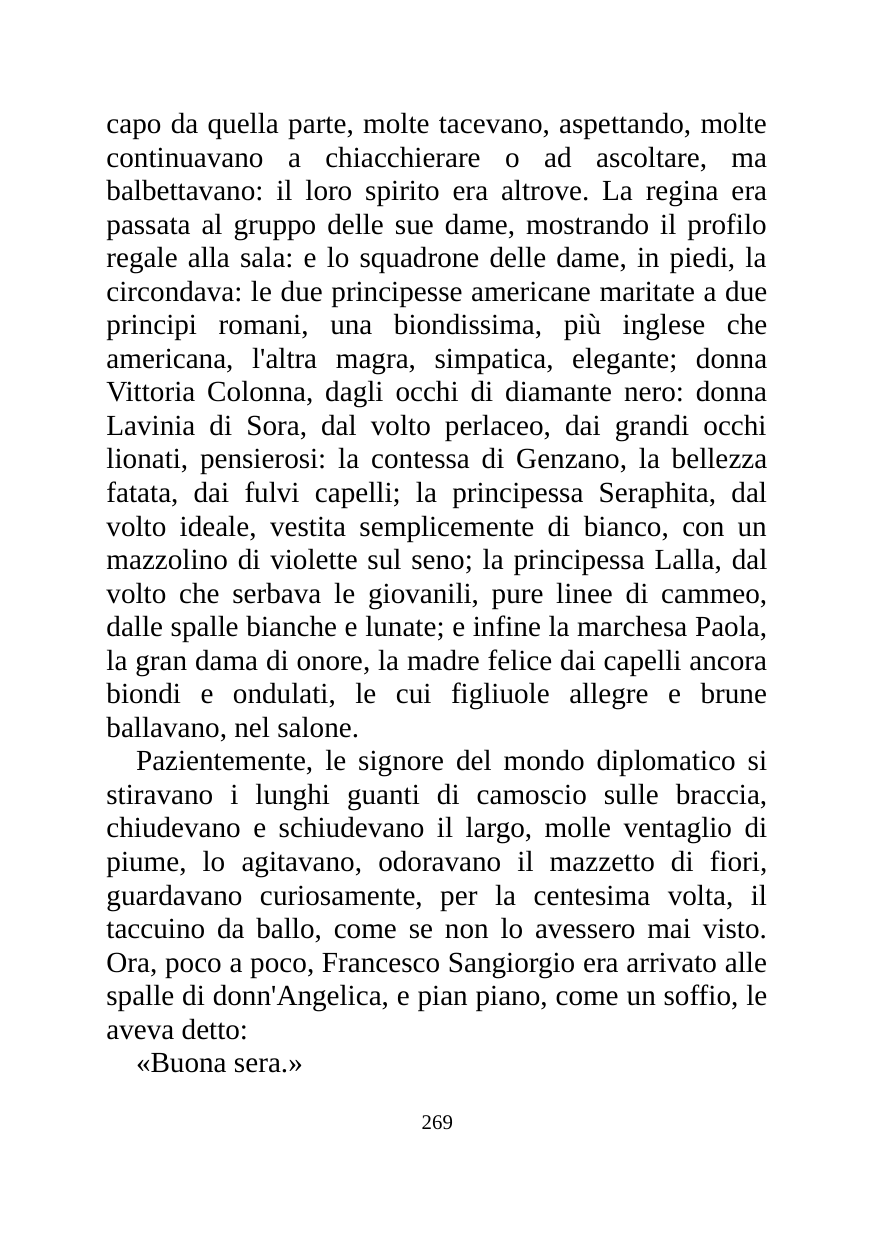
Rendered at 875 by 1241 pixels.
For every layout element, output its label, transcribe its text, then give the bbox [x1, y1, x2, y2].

text capo da quella parte, molte tacevano, aspettando, molte continuavano a chiacchierare o ad ascoltare, ma balbettavano: il loro spirito era altrove. La regina era passata al gruppo delle sue dame, mostrando il profilo regale alla sala: e lo squadrone delle dame, in piedi, la circondava: le due principesse americane maritate a due principi romani, una biondissima, più inglese che americana, l'altra magra, simpatica, elegante; donna Vittoria Colonna, dagli occhi di diamante nero: donna Lavinia di Sora, dal volto perlaceo, dai grandi occhi lionati, pensierosi: la contessa di Genzano, la bellezza fatata, dai fulvi capelli; la principessa Seraphita, dal volto ideale, vestita semplicemente di bianco, con un mazzolino di violette sul seno; la principessa Lalla, dal volto che serbava le giovanili, pure linee di cammeo, dalle spalle bianche e lunate; e infine la marchesa Paola, la gran dama di onore, la madre felice dai capelli ancora biondi e ondulati, le cui figliuole allegre e brune ballavano, nel salone. [106, 106, 768, 743]
text «Buona sera.» [106, 1045, 768, 1079]
text Pazientemente, le signore del mondo diplomatico si stiravano i lunghi guanti di camoscio sulle braccia, chiudevano e schiudevano il largo, molle ventaglio di piume, lo agitavano, odoravano il mazzetto di fiori, guardavano curiosamente, per la centesima volta, il taccuino da ballo, come se non lo avessero mai visto. Ora, poco a poco, Francesco Sangiorgio era arrivato alle spalle di donn'Angelica, e pian piano, come un soffio, le aveva detto: [106, 743, 768, 1045]
